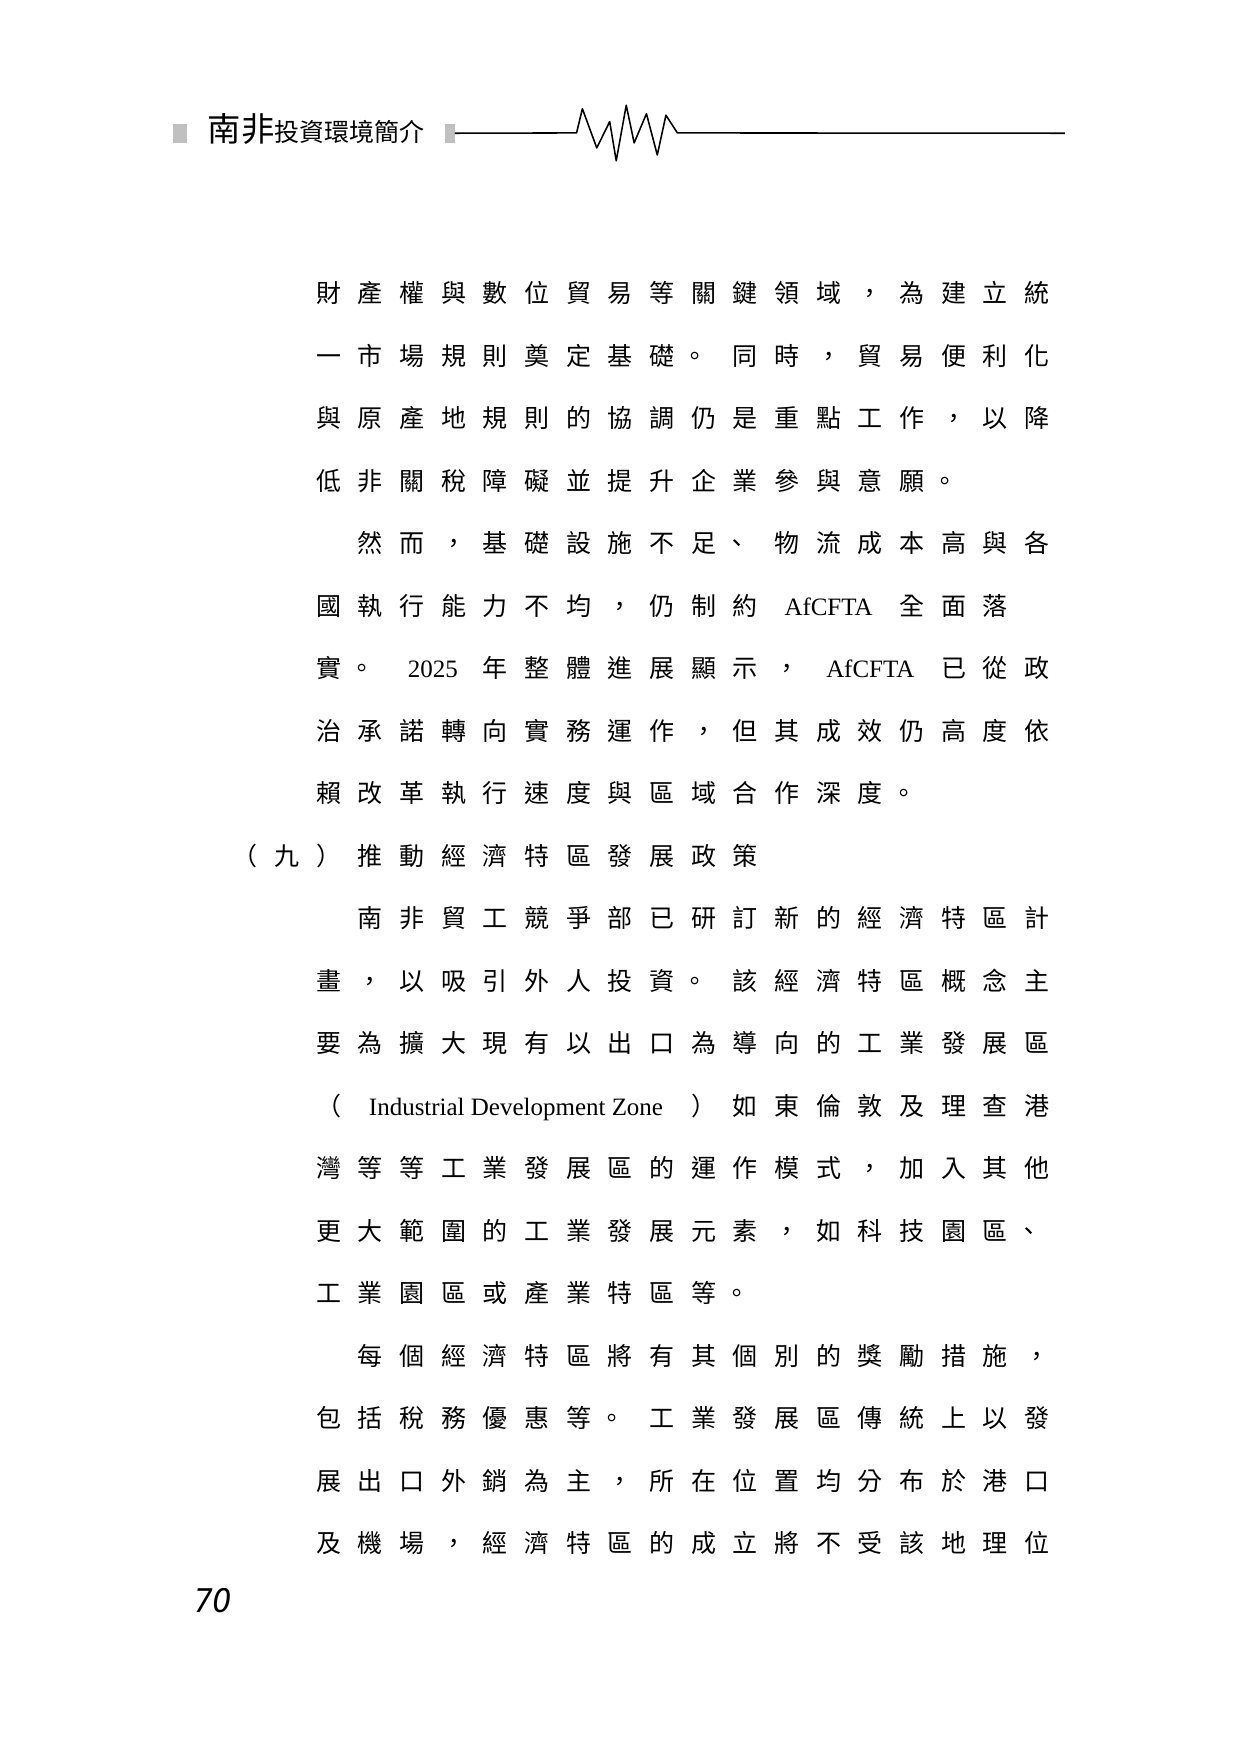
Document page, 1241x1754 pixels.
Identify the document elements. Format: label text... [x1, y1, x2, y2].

text 每個經濟特區將有其個別的獎勵措施，包括稅務優惠等。工業發展區傳統上以發展出口外銷為主，所在位置均分布於港口及機場，經濟特區的成立將不受該地理位 [281, 1313, 1058, 1563]
text 南非貿工競爭部已研訂新的經濟特區計畫，以吸引外人投資。該經濟特區概念主要為擴大現有以出口為導向的工業發展區（Industrial Development Zone）如東倫敦及理查港灣等等工業發展區的運作模式，加入其他更大範圍的工業發展元素，如科技園區、工業園區或產業特區等。 [281, 875, 1058, 1313]
text 財產權與數位貿易等關鍵領域，為建立統一市場規則奠定基礎。同時，貿易便利化與原產地規則的協調仍是重點工作，以降低非關稅障礙並提升企業參與意願。 [281, 250, 1058, 500]
text （九）推動經濟特區發展政策 [207, 813, 1058, 875]
text 然而，基礎設施不足、物流成本高與各國執行能力不均，仍制約AfCFTA全面落實。2025年整體進展顯示，AfCFTA已從政治承諾轉向實務運作，但其成效仍高度依賴改革執行速度與區域合作深度。 [281, 500, 1058, 813]
